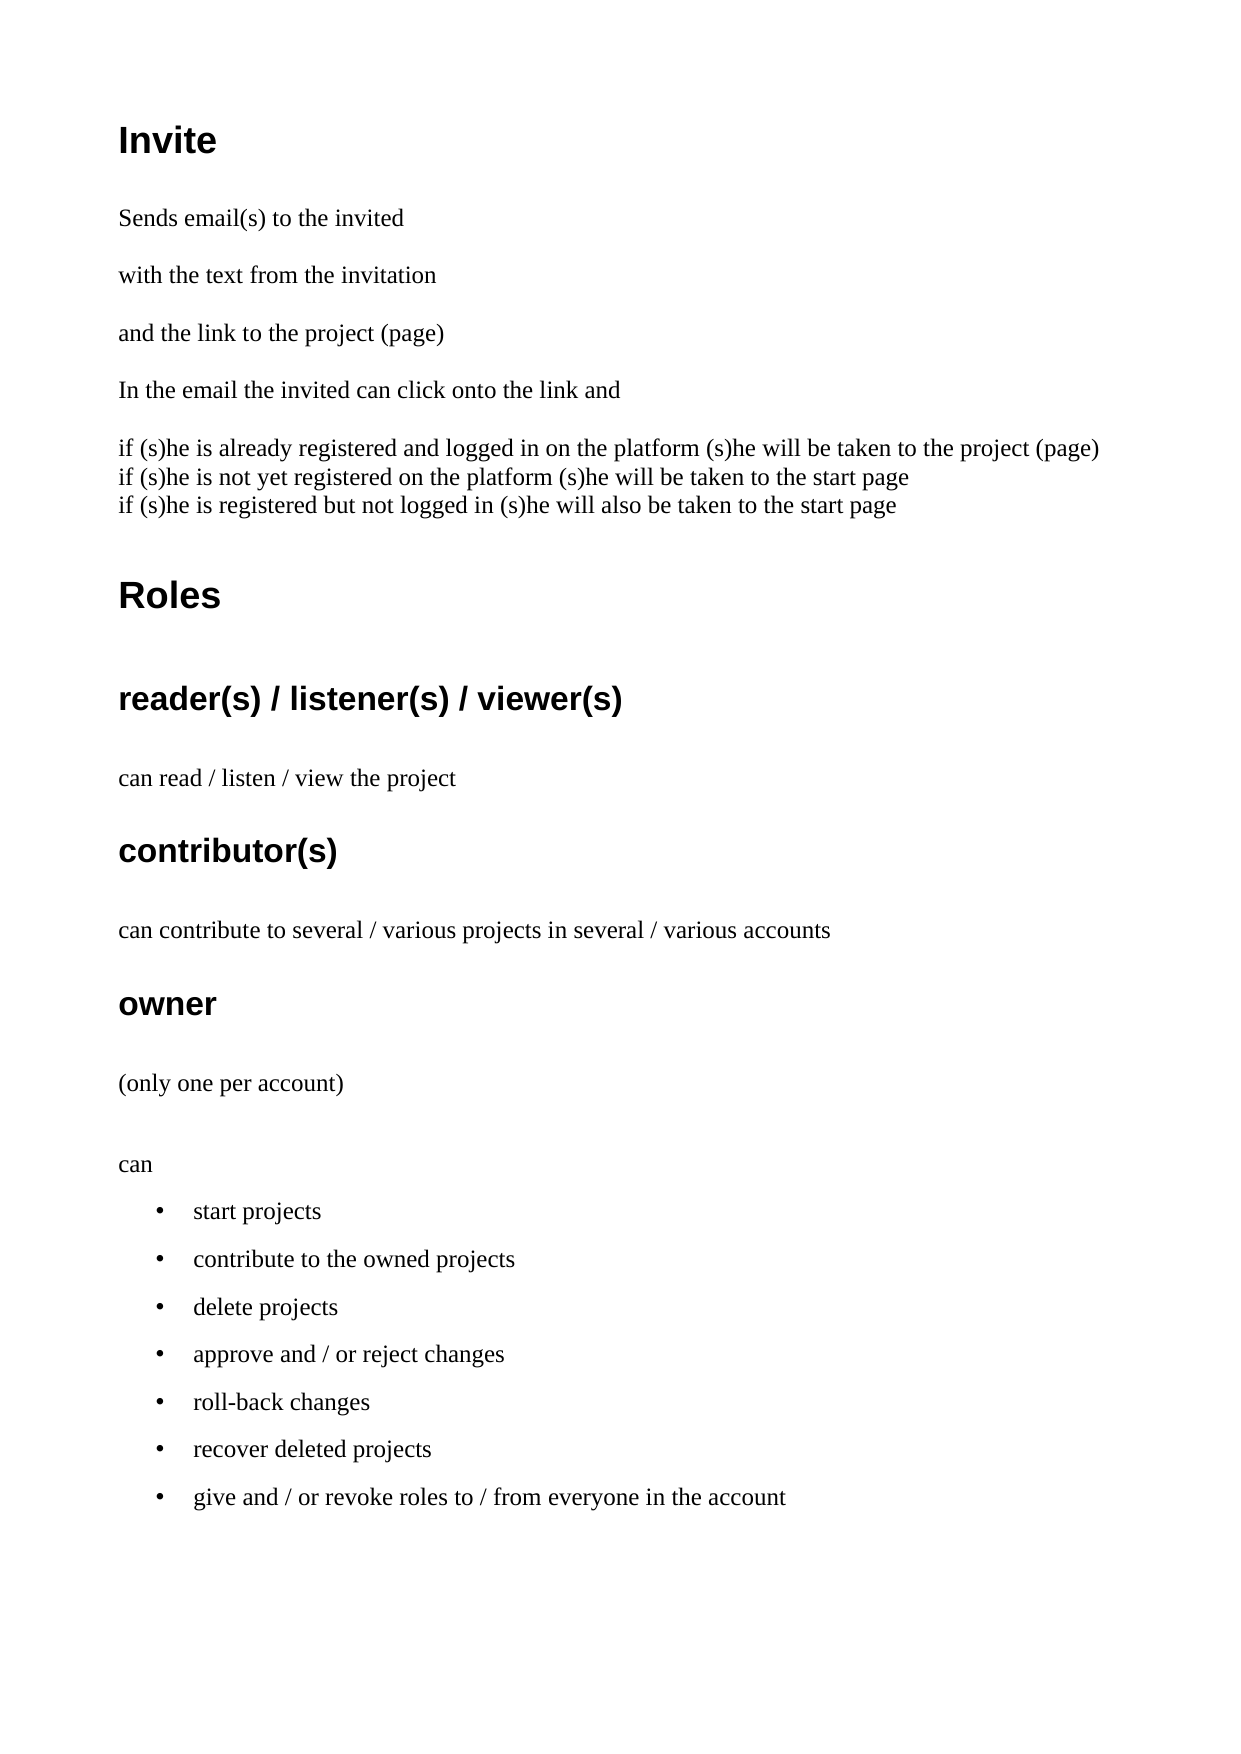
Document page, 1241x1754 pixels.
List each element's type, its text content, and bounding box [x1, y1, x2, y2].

list start projects [156, 1196, 1122, 1225]
text can [118, 1116, 1122, 1177]
list contribute to the owned projects [156, 1244, 1122, 1273]
text if (s)he is registered but not logged in (s)he will also be taken to the start page [118, 491, 1122, 519]
subtitle reader(s) / listener(s) / viewer(s) [118, 679, 1122, 717]
subtitle owner [118, 984, 1122, 1023]
text with the text from the invitation [118, 261, 1122, 289]
subtitle contributor(s) [118, 831, 1122, 870]
text and the link to the project (page) [118, 318, 1122, 347]
text can contribute to several / various projects in several / various accounts [118, 882, 1122, 944]
list delete projects [156, 1292, 1122, 1320]
text Sends email(s) to the invited [118, 203, 1122, 232]
text (only one per account) [118, 1035, 1122, 1097]
text can read / listen / view the project [118, 730, 1122, 792]
list roll-back changes [156, 1387, 1122, 1416]
list give and / or revoke roles to / from everyone in the account [156, 1482, 1122, 1511]
text if (s)he is not yet registered on the platform (s)he will be taken to the start page [118, 462, 1122, 491]
subtitle Invite [118, 118, 1122, 162]
subtitle Roles [118, 573, 1122, 617]
text if (s)he is already registered and logged in on the platform (s)he will be taken to the project (page) [118, 433, 1122, 462]
list approve and / or reject changes [156, 1339, 1122, 1368]
list recover deleted projects [156, 1434, 1122, 1463]
text In the email the invited can click onto the link and [118, 376, 1122, 404]
